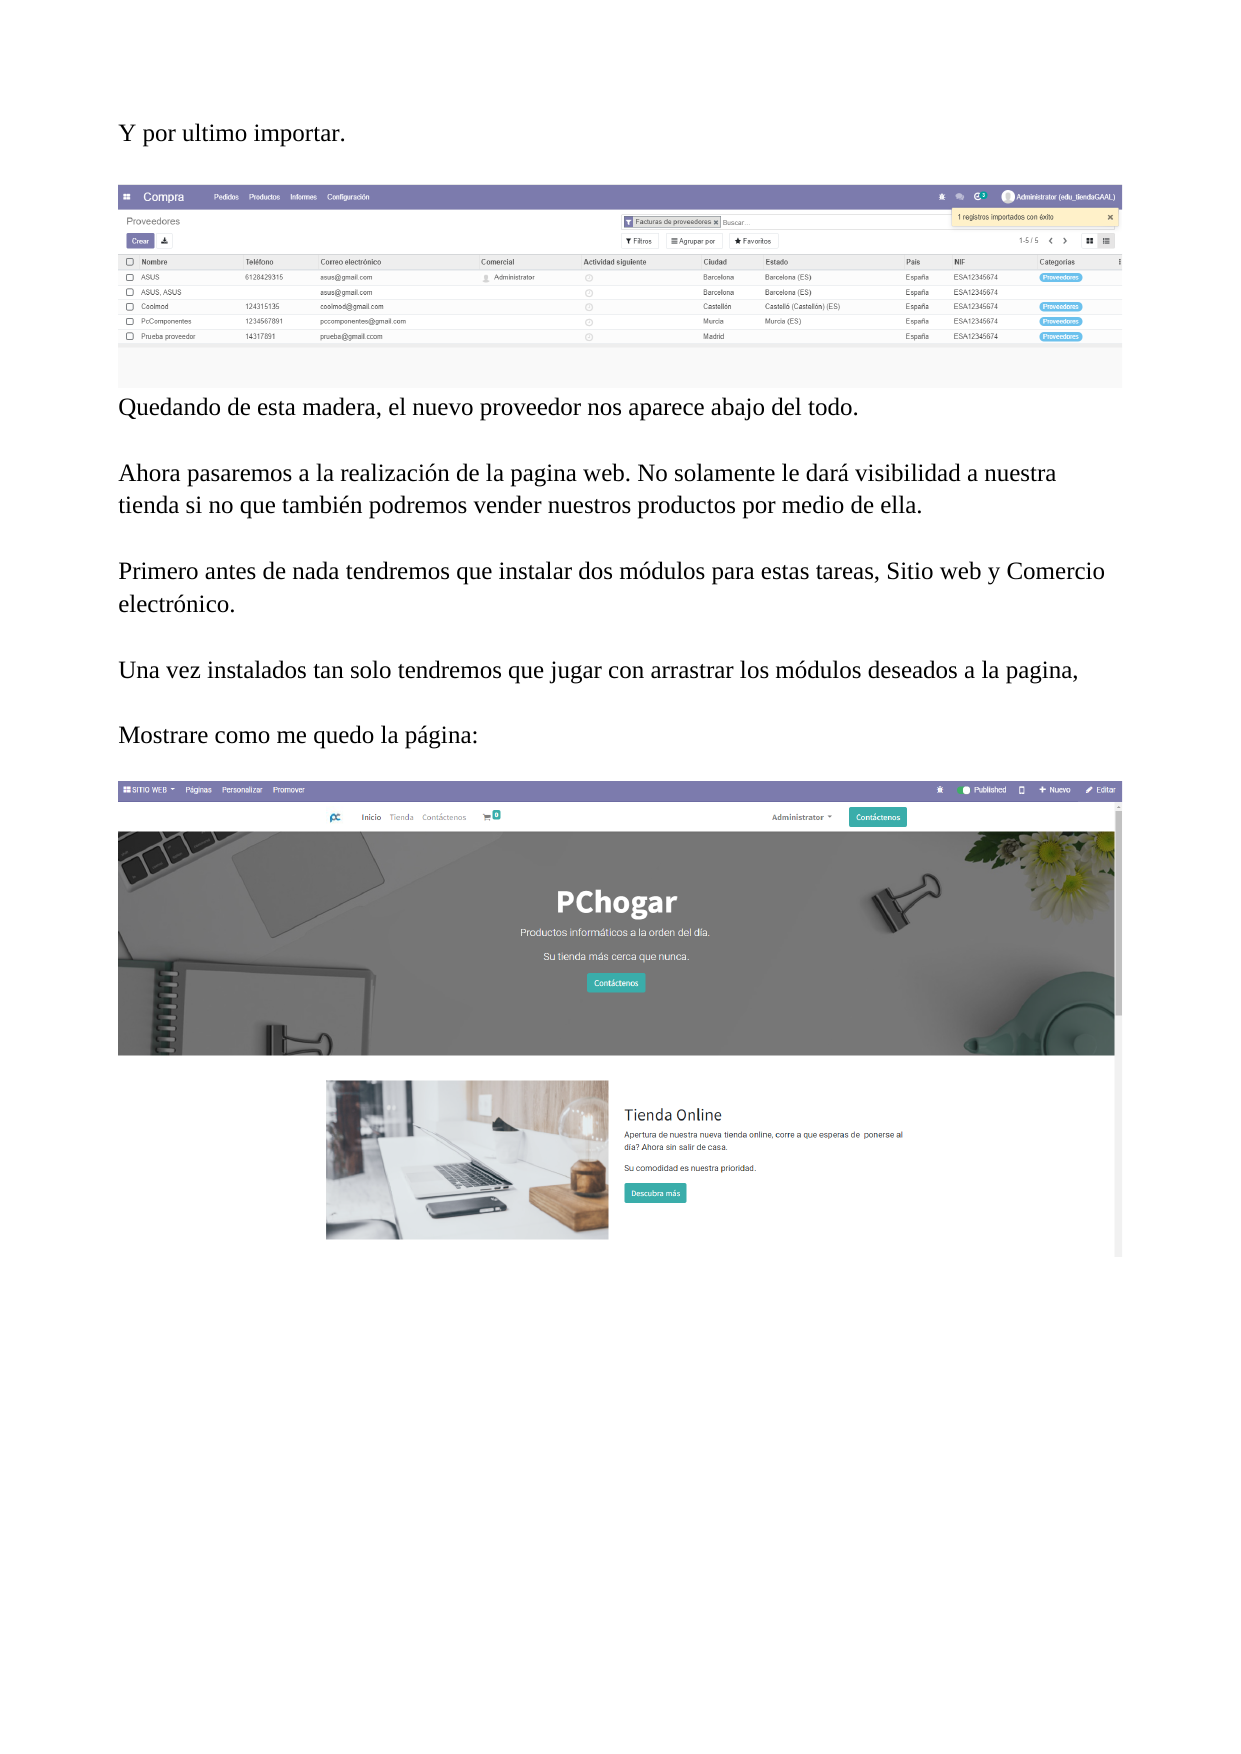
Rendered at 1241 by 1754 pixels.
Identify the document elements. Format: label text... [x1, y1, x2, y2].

text Una vez instalados tan solo tendremos que jugar con arrastrar los módulos deseados a la pagina, [118, 655, 1122, 683]
picture [118, 781, 1123, 1257]
text Mostrare como me quedo la página: [118, 720, 1122, 749]
text Primero antes de nada tendremos que instalar dos módulos para estas tareas, Sitio web y Comercio electrónico. [118, 556, 1122, 618]
text Y por ultimo importar. [118, 118, 1122, 147]
picture [118, 181, 1123, 296]
text Ahora pasaremos a la realización de la pagina web. No solamente le dará visibilidad a nuestra tienda si no que también podremos vender nuestros productos por medio de ella. [118, 458, 1122, 519]
text Quedando de esta madera, el nuevo proveedor nos aparece abajo del todo. [118, 296, 1122, 421]
